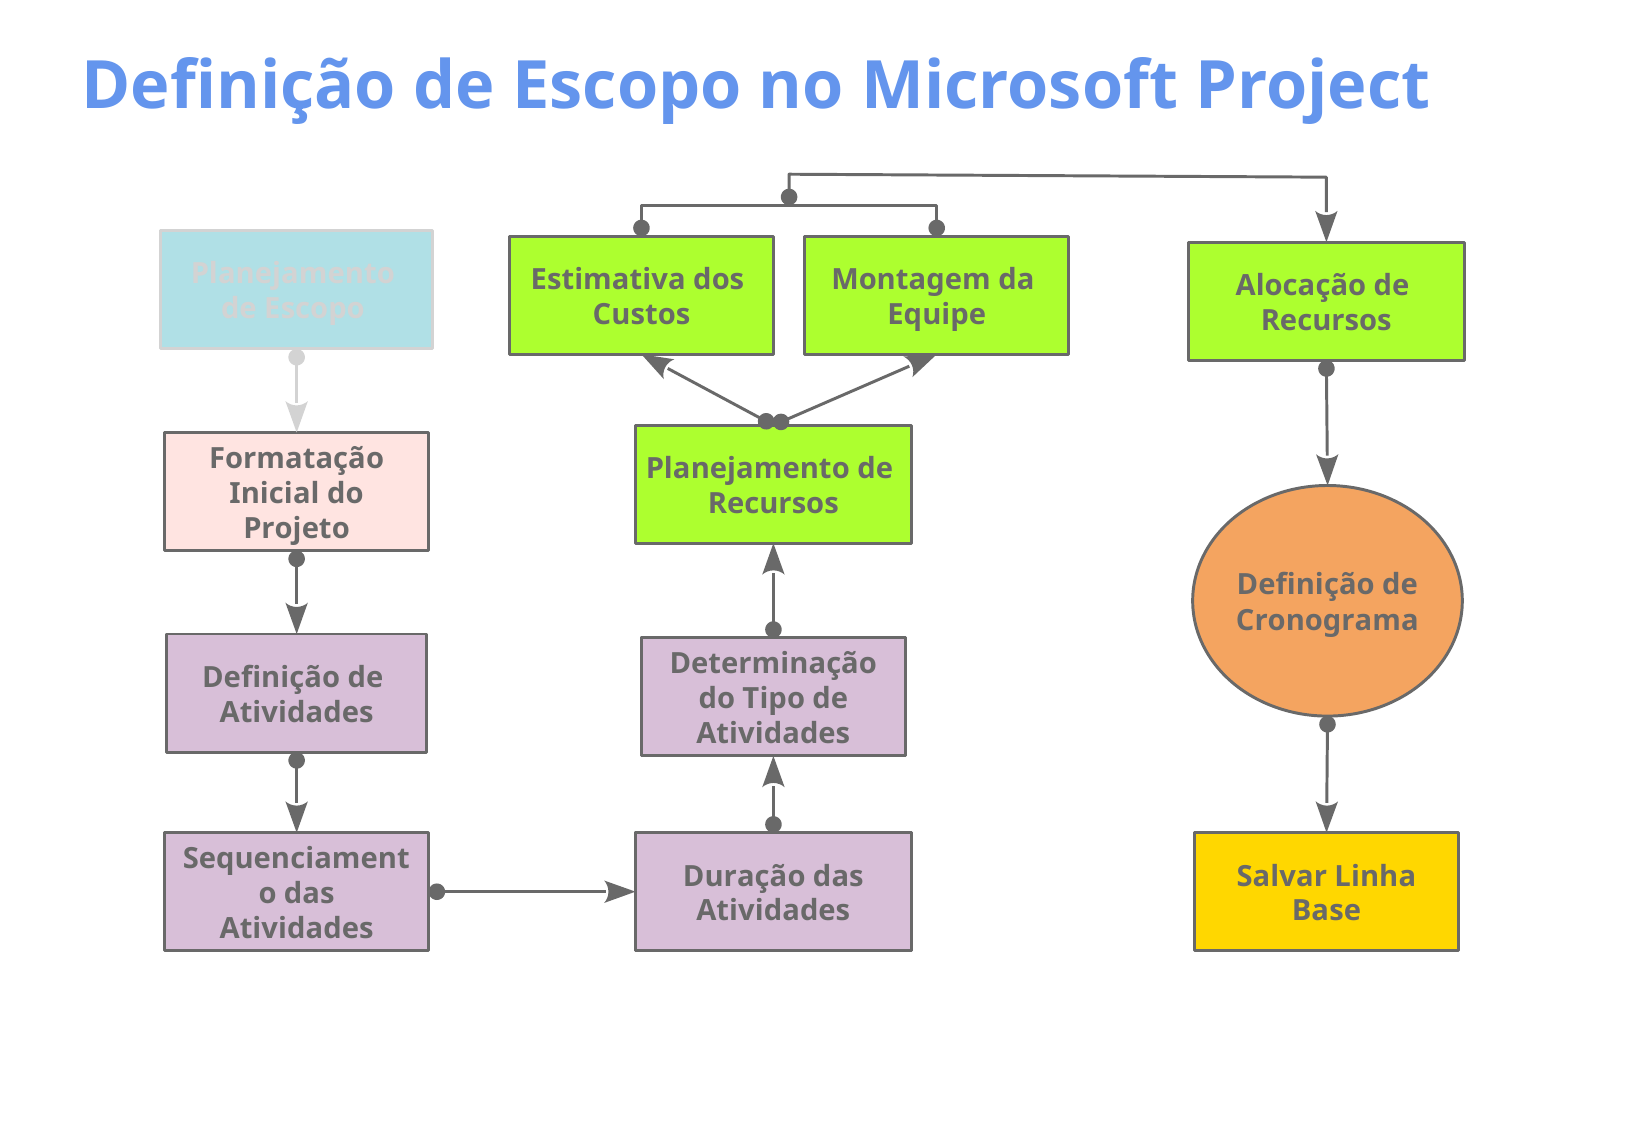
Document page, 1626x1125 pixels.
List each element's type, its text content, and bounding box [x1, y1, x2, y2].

title Definição de Escopo no Microsoft Project [81, 41, 1544, 122]
text_box Sequenciamento das Atividades [164, 832, 429, 951]
text_box Planejamento de Escopo [160, 230, 433, 349]
text_box Alocação de Recursos [1188, 242, 1465, 361]
text_box Montagem da Equipe [804, 236, 1069, 355]
text_box Determinação do Tipo de Atividades [641, 637, 906, 756]
text_box Definição de Atividades [166, 634, 427, 753]
text_box Salvar Linha Base [1194, 832, 1459, 951]
text_box Estimativa dos Custos [509, 236, 774, 355]
text_box Formatação Inicial do Projeto [164, 432, 429, 551]
text_box Duração das Atividades [635, 832, 912, 951]
text_box Definição de Cronograma [1192, 485, 1463, 717]
text_box Planejamento de Recursos [635, 425, 912, 544]
